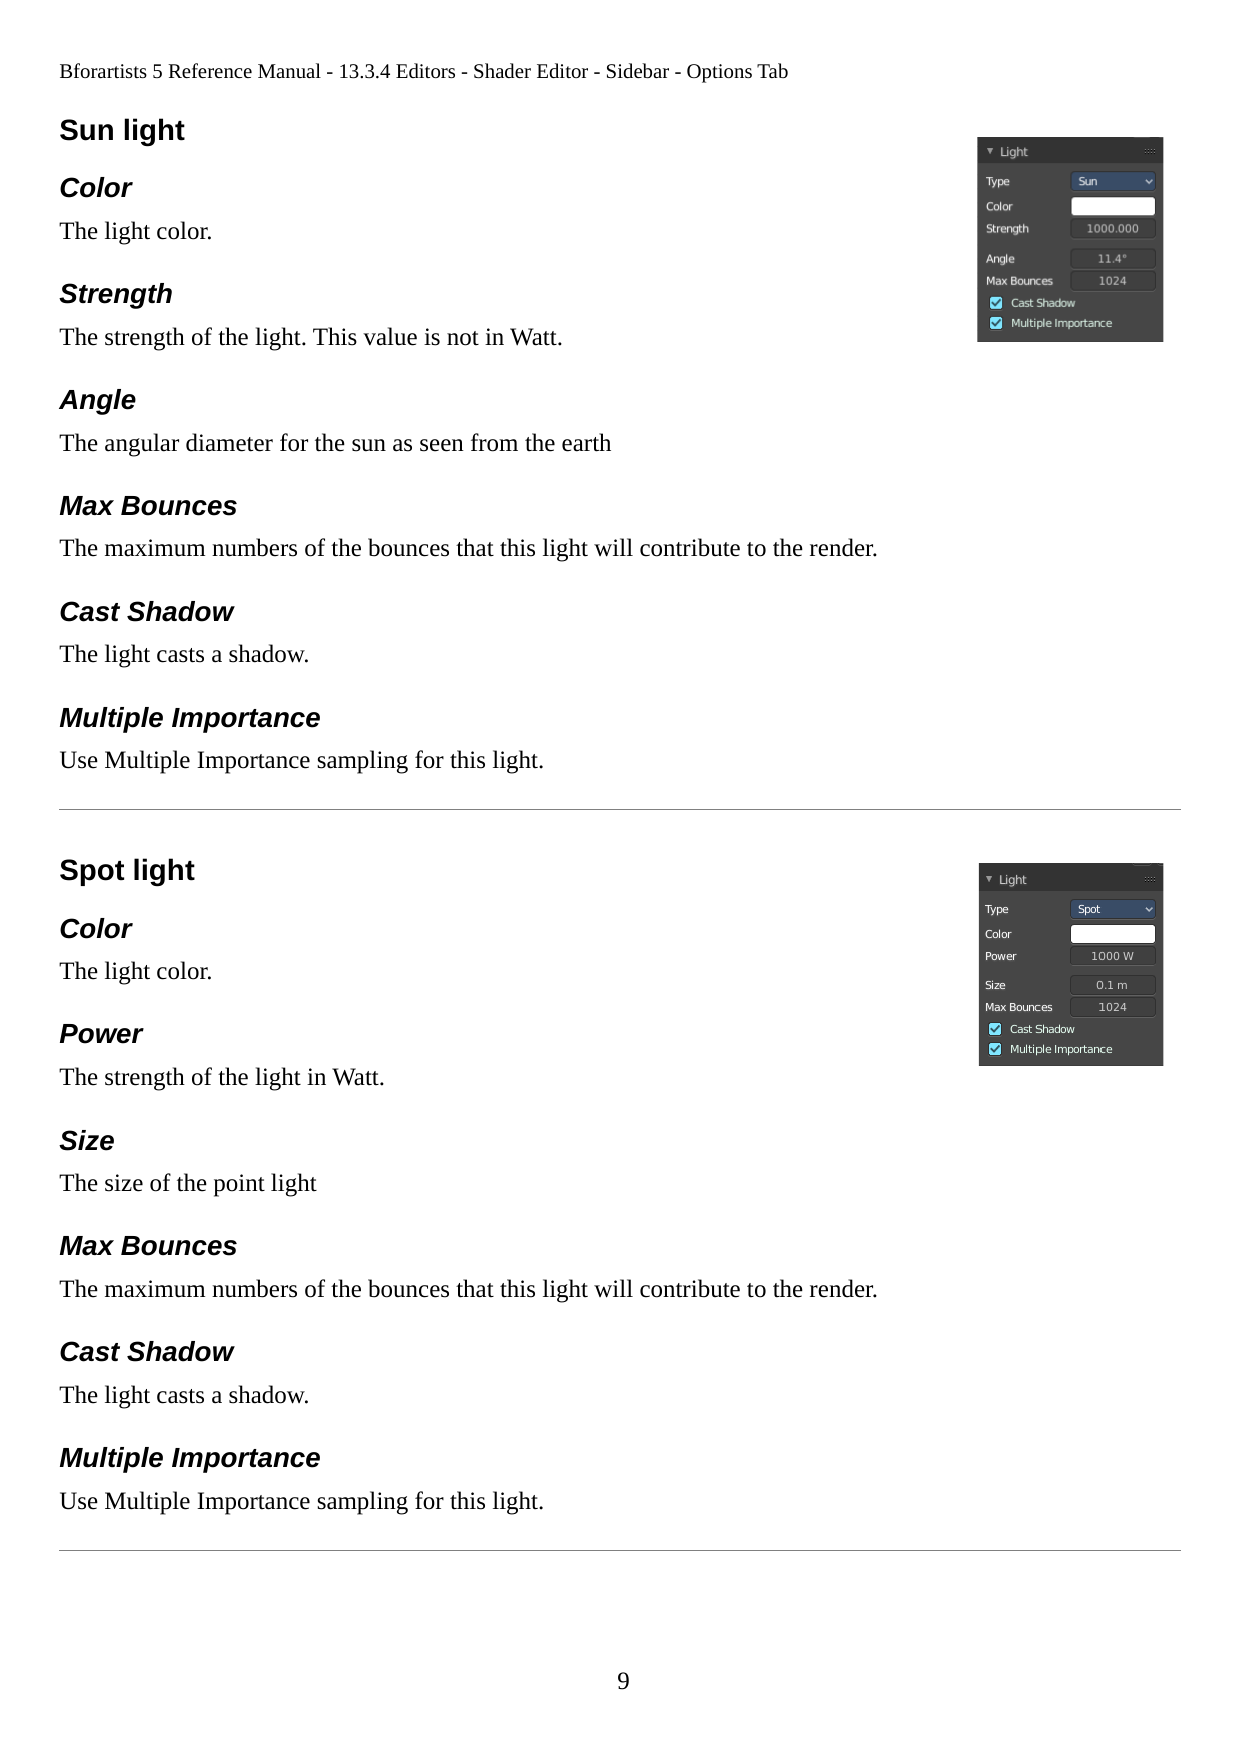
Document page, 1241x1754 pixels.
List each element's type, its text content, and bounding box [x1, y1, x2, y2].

picture [977, 137, 1164, 342]
subtitle Cast Shadow [59, 1336, 1181, 1368]
text The light casts a shadow. [59, 639, 1181, 668]
subtitle [1164, 171, 1181, 203]
subtitle Spot light [59, 853, 1181, 887]
text The maximum numbers of the bounces that this light will contribute to the render. [59, 1274, 1181, 1303]
text The strength of the light. This value is not in Watt. [59, 322, 1181, 350]
subtitle Max Bounces [59, 1230, 1181, 1262]
text The angular diameter for the sun as seen from the earth [59, 428, 1181, 456]
subtitle Size [59, 1124, 1181, 1156]
subtitle Angle [59, 383, 1181, 415]
subtitle Multiple Importance [59, 1442, 1181, 1473]
subtitle Power [59, 1018, 978, 1050]
text [1164, 956, 1181, 985]
subtitle [1164, 277, 1181, 309]
subtitle Cast Shadow [59, 595, 1181, 627]
text The maximum numbers of the bounces that this light will contribute to the render. [59, 533, 1181, 562]
subtitle Sun light [59, 113, 1181, 146]
text [1164, 216, 1181, 244]
subtitle Strength [59, 277, 977, 309]
text The light color. [59, 956, 978, 985]
text Use Multiple Importance sampling for this light. [59, 1486, 1181, 1515]
subtitle Multiple Importance [59, 701, 1181, 733]
text The strength of the light in Watt. [59, 1062, 1181, 1091]
subtitle Color [59, 171, 977, 203]
text The light casts a shadow. [59, 1380, 1181, 1409]
picture [978, 863, 1164, 1066]
subtitle Max Bounces [59, 489, 1181, 521]
text The light color. [59, 216, 977, 244]
subtitle Color [59, 912, 978, 944]
subtitle [1164, 912, 1181, 944]
subtitle [1164, 1018, 1181, 1050]
text Use Multiple Importance sampling for this light. [59, 745, 1181, 774]
text The size of the point light [59, 1168, 1181, 1197]
